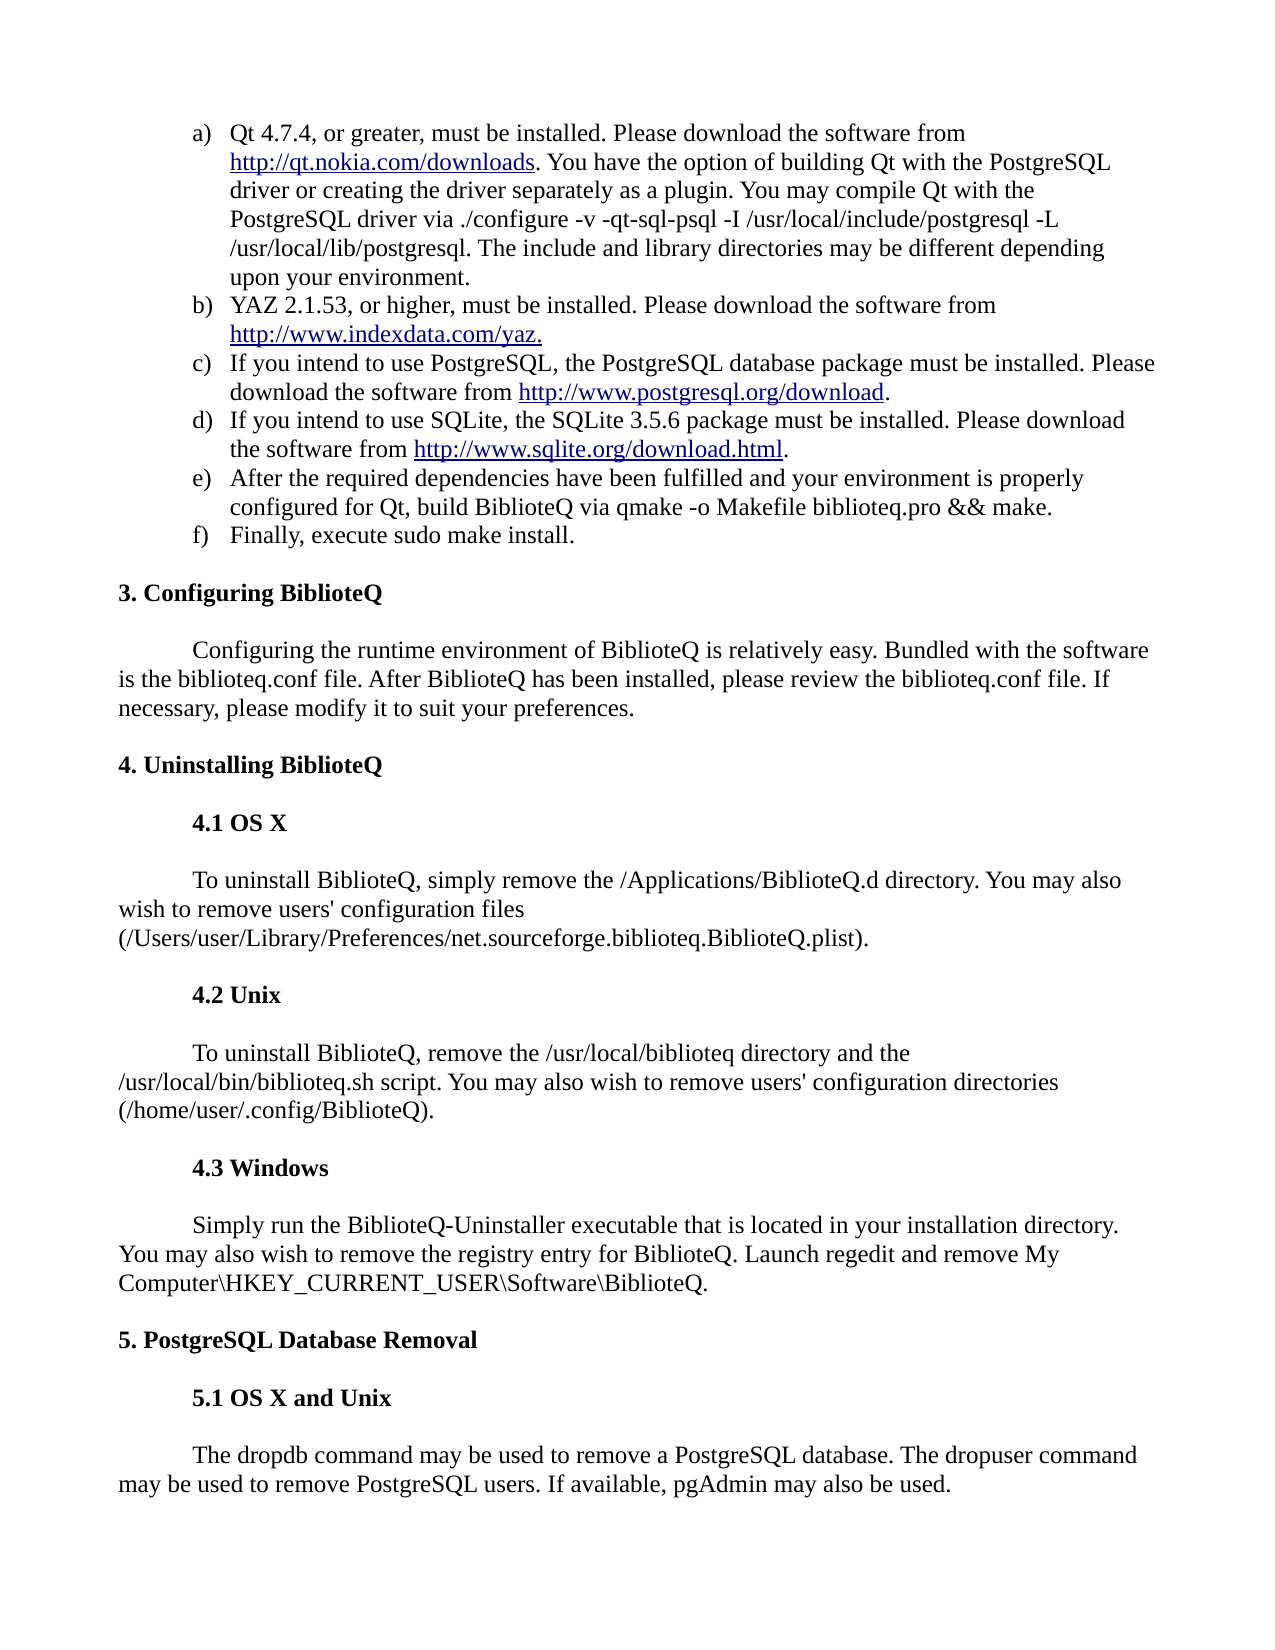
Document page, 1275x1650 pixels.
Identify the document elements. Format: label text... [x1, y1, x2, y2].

list Qt 4.7.4, or greater, must be installed. Please download the software from http://qt.nokia.com/downloads. You have the option of building Qt with the PostgreSQL driver or creating the driver separately as a plugin. You may compile Qt with the PostgreSQL driver via ./configure -v -qt-sql-psql -I /usr/local/include/postgresql -L /usr/local/lib/postgresql. The include and library directories may be different depending upon your environment. [192, 118, 1157, 291]
text 4. Uninstalling BiblioteQ [118, 751, 1157, 779]
text Configuring the runtime environment of BiblioteQ is relatively easy. Bundled with the software is the biblioteq.conf file. After BiblioteQ has been installed, please review the biblioteq.conf file. If necessary, please modify it to suit your preferences. [118, 636, 1157, 722]
text 4.3 Windows [118, 1153, 1157, 1182]
list If you intend to use SQLite, the SQLite 3.5.6 package must be installed. Please download the software from http://www.sqlite.org/download.html. [192, 406, 1157, 463]
text To uninstall BiblioteQ, simply remove the /Applications/BiblioteQ.d directory. You may also wish to remove users' configuration files (/Users/user/Library/Preferences/net.sourceforge.biblioteq.BiblioteQ.plist). [118, 866, 1157, 952]
text To uninstall BiblioteQ, remove the /usr/local/biblioteq directory and the /usr/local/bin/biblioteq.sh script. You may also wish to remove users' configuration directories (/home/user/.config/BiblioteQ). [118, 1038, 1157, 1124]
text The dropdb command may be used to remove a PostgreSQL database. The dropuser command may be used to remove PostgreSQL users. If available, pgAdmin may also be used. [118, 1441, 1157, 1498]
list If you intend to use PostgreSQL, the PostgreSQL database package must be installed. Please download the software from http://www.postgresql.org/download. [192, 348, 1157, 406]
text 3. Configuring BiblioteQ [118, 578, 1157, 607]
text 5. PostgreSQL Database Removal [118, 1326, 1157, 1354]
text 4.2 Unix [118, 981, 1157, 1009]
list After the required dependencies have been fulfilled and your environment is properly configured for Qt, build BiblioteQ via qmake -o Makefile biblioteq.pro && make. [192, 463, 1157, 521]
list Finally, execute sudo make install. [192, 521, 1157, 549]
list YAZ 2.1.53, or higher, must be installed. Please download the software from http://www.indexdata.com/yaz. [192, 291, 1157, 348]
text 4.1 OS X [118, 808, 1157, 837]
text Simply run the BiblioteQ-Uninstaller executable that is located in your installation directory. You may also wish to remove the registry entry for BiblioteQ. Launch regedit and remove My Computer\HKEY_CURRENT_USER\Software\BiblioteQ. [118, 1211, 1157, 1297]
text 5.1 OS X and Unix [118, 1383, 1157, 1412]
